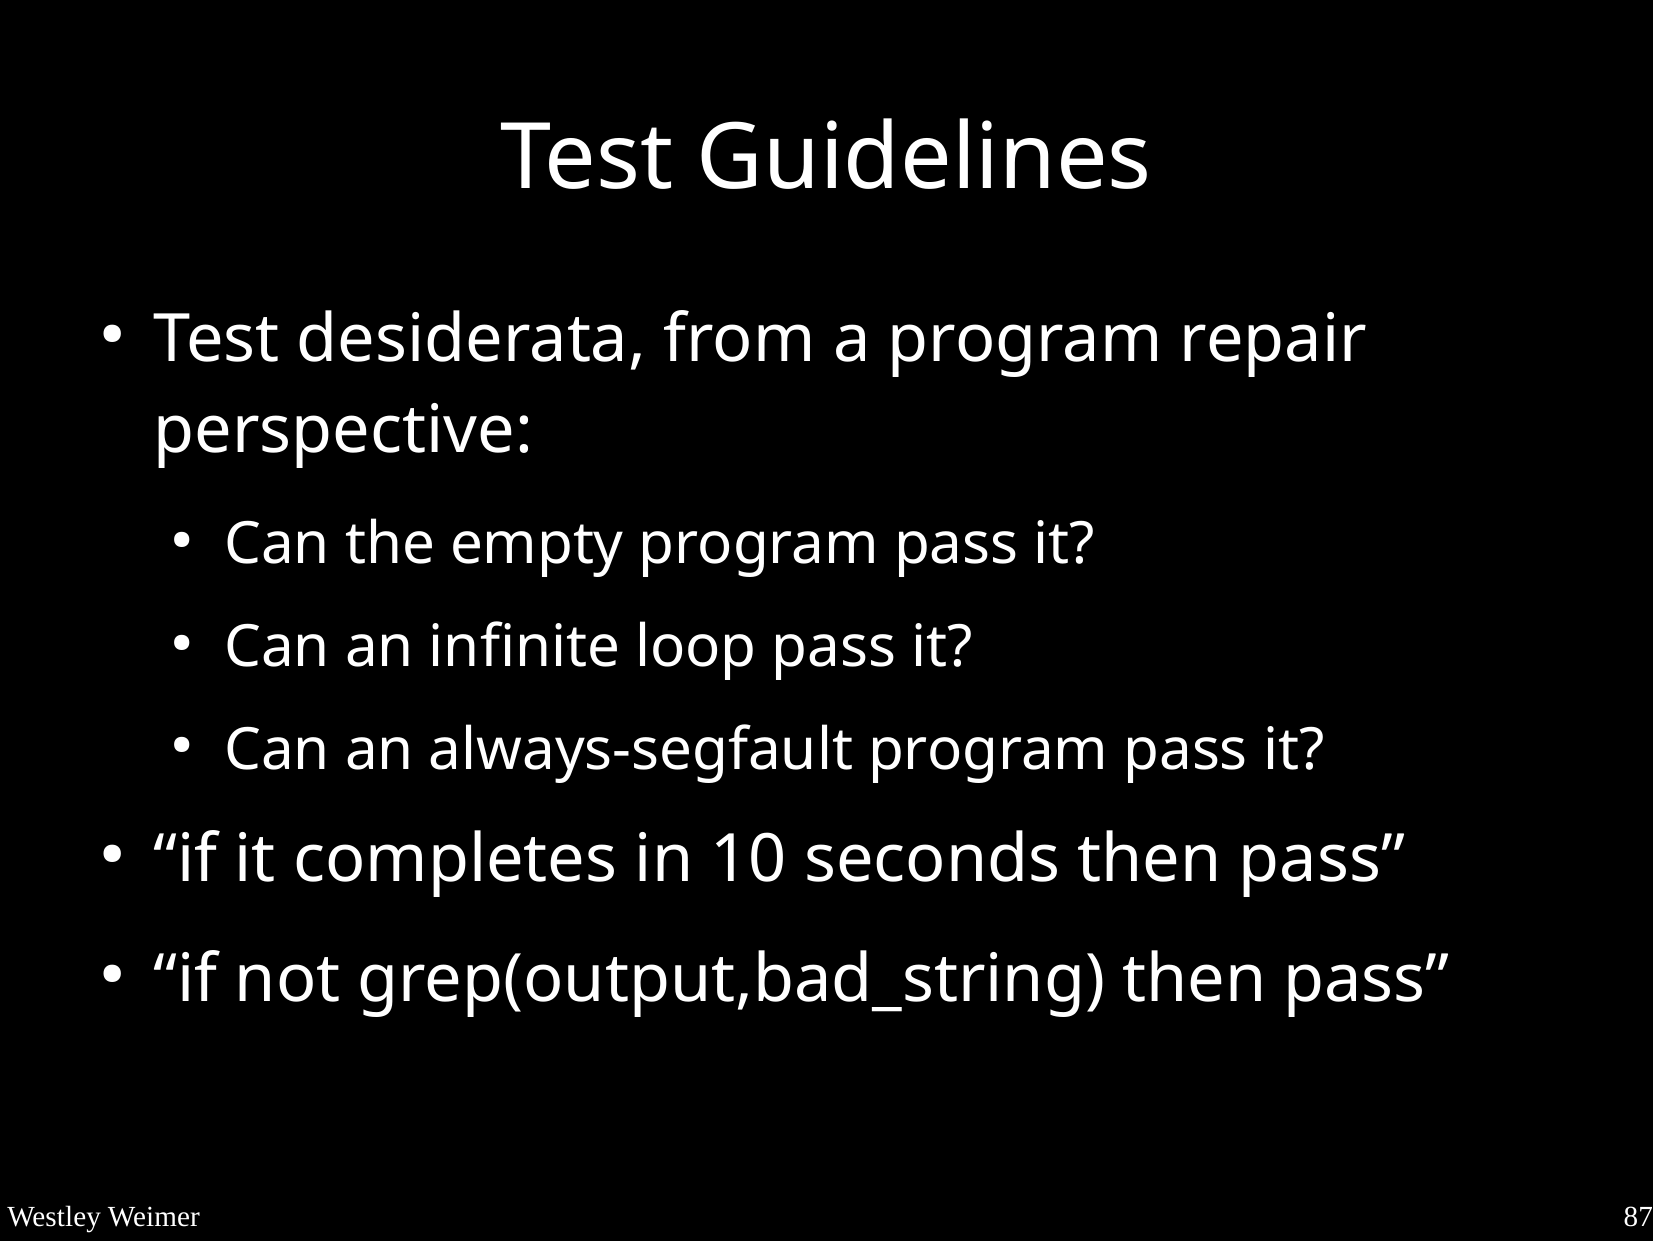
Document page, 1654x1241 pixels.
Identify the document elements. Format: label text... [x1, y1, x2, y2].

title Test Guidelines [82, 49, 1571, 257]
list Test desiderata, from a program repair perspective: Can the empty program pass it? Can an infinite loop pass it? Can an always-segfault program pass it? “if it completes in 10 seconds then pass” “if not grep(output,bad_string) then pass” [82, 290, 1571, 1109]
